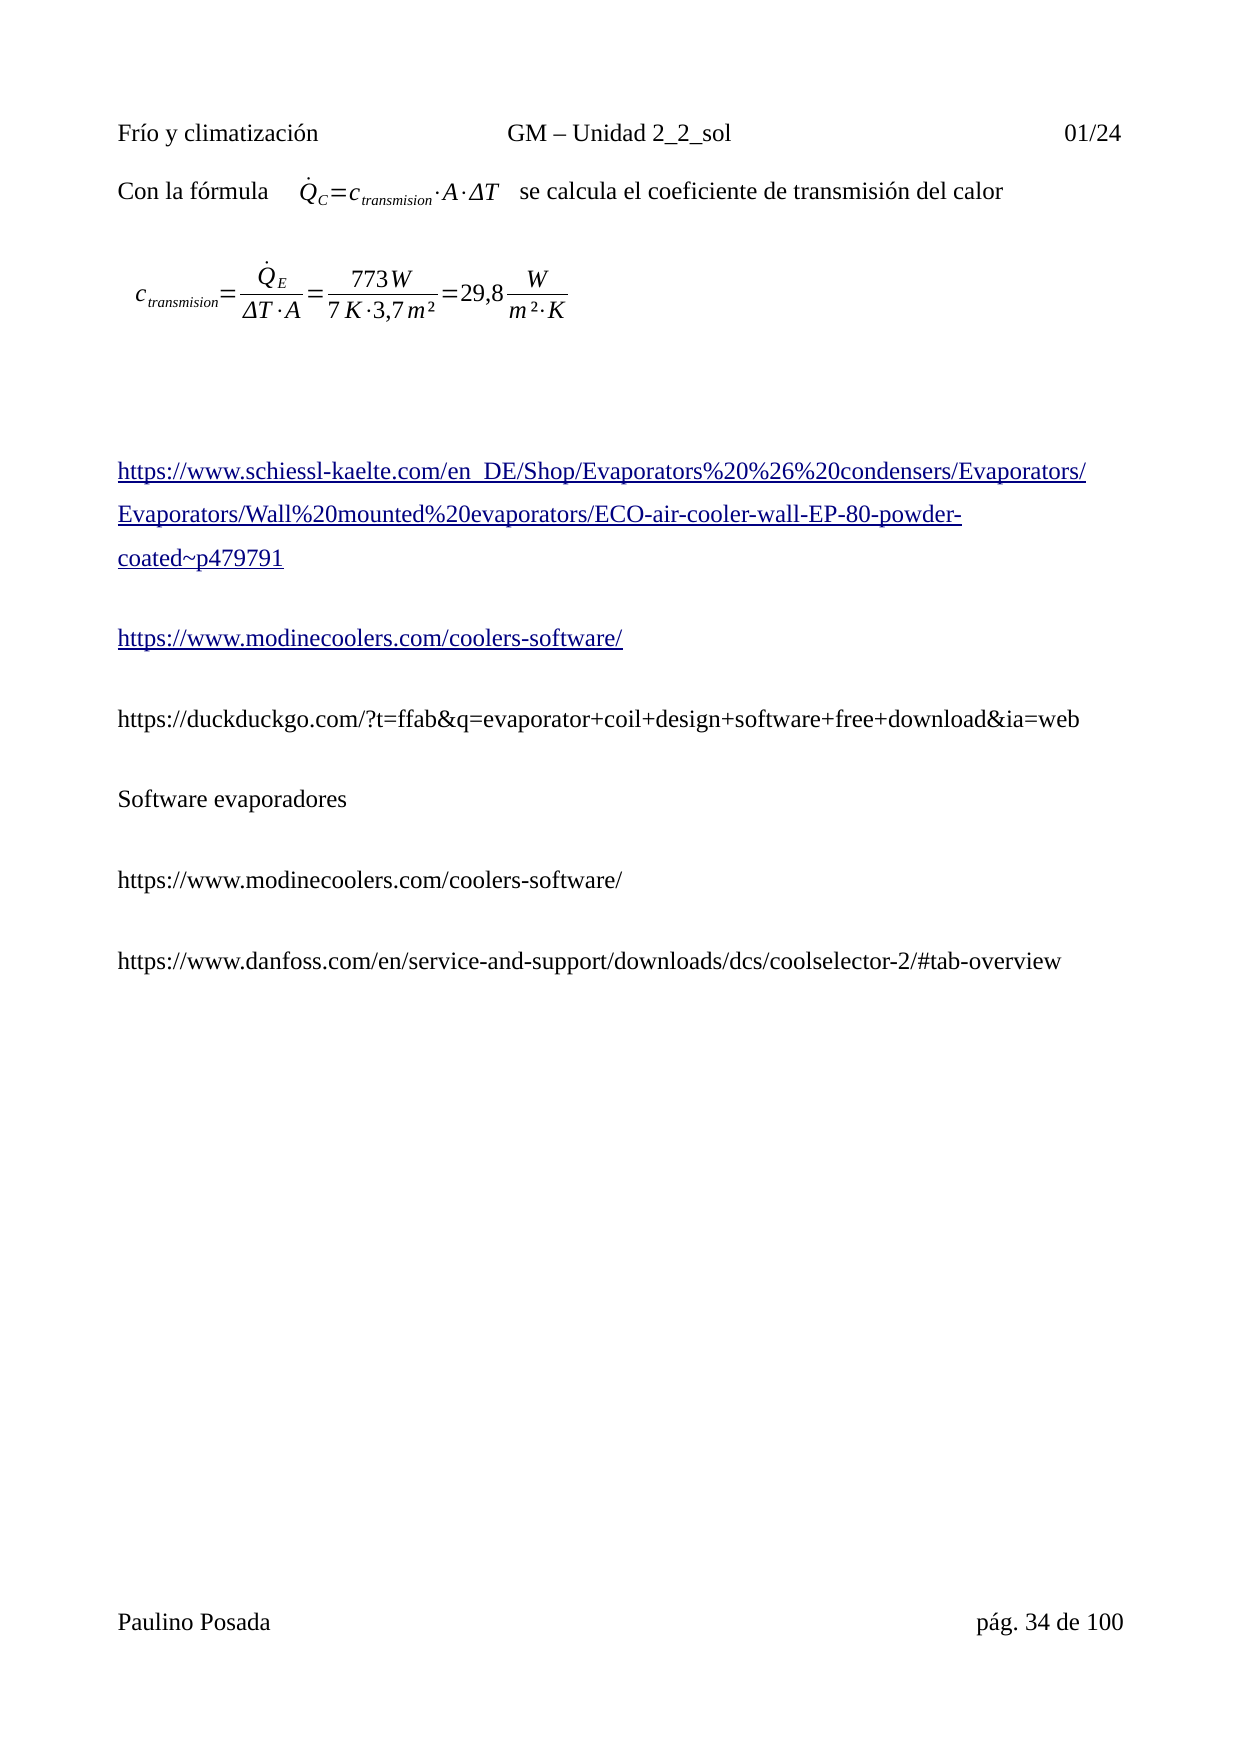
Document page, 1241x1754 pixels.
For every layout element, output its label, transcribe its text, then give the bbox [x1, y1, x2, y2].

text Con la fórmula se calcula el coeficiente de transmisión del calor [117, 176, 1123, 209]
text https://www.modinecoolers.com/coolers-software/ [117, 623, 1123, 652]
text https://www.modinecoolers.com/coolers-software/ [117, 865, 1123, 894]
text https://www.danfoss.com/en/service-and-support/downloads/dcs/coolselector-2/#tab-overview [117, 946, 1123, 974]
text https://www.schiessl-kaelte.com/en_DE/Shop/Evaporators%20%26%20condensers/Evaporators/Evaporators/Wall%20mounted%20evaporators/ECO-air-cooler-wall-EP-80-powder-coated~p479791 [117, 456, 1123, 571]
text https://duckduckgo.com/?t=ffab&q=evaporator+coil+design+software+free+download&ia=web [117, 704, 1123, 733]
text Software evaporadores [117, 784, 1123, 813]
